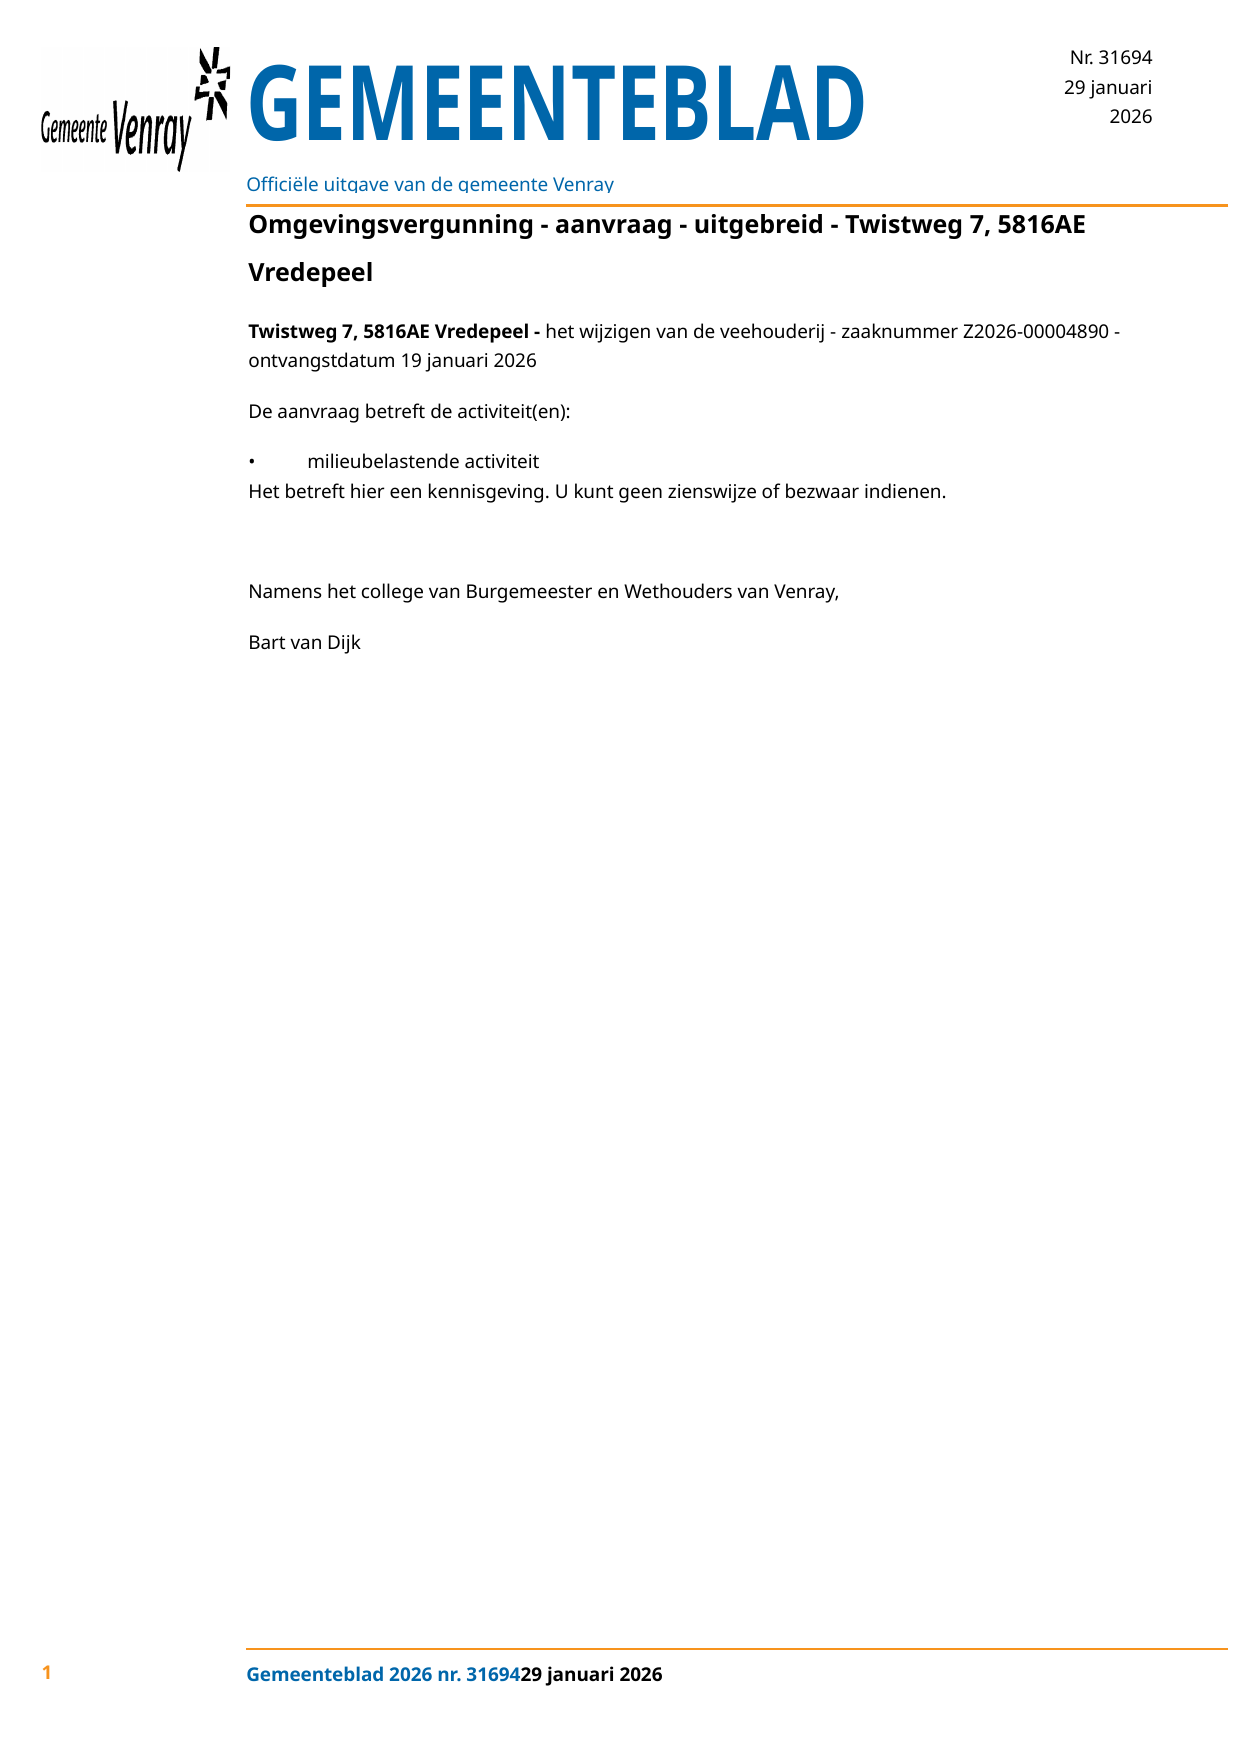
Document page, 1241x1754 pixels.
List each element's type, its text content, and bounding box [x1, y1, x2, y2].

text De aanvraag betreft de activiteit(en): [248, 398, 1152, 424]
text Omgevingsvergunning - aanvraag - uitgebreid - Twistweg 7, 5816AE Vredepeel [248, 207, 1152, 288]
list milieubelastende activiteit [248, 448, 1152, 474]
text Twistweg 7, 5816AE Vredepeel - het wijzigen van de veehouderij - zaaknummer Z2026-00004890 - ontvangstdatum 19 januari 2026 [248, 318, 1152, 373]
text Bart van Dijk [248, 629, 1152, 655]
text Namens het college van Burgemeester en Wethouders van Venray, [248, 579, 1152, 604]
text Het betreft hier een kennisgeving. U kunt geen zienswijze of bezwaar indienen. [248, 478, 1152, 504]
picture [41, 47, 231, 172]
